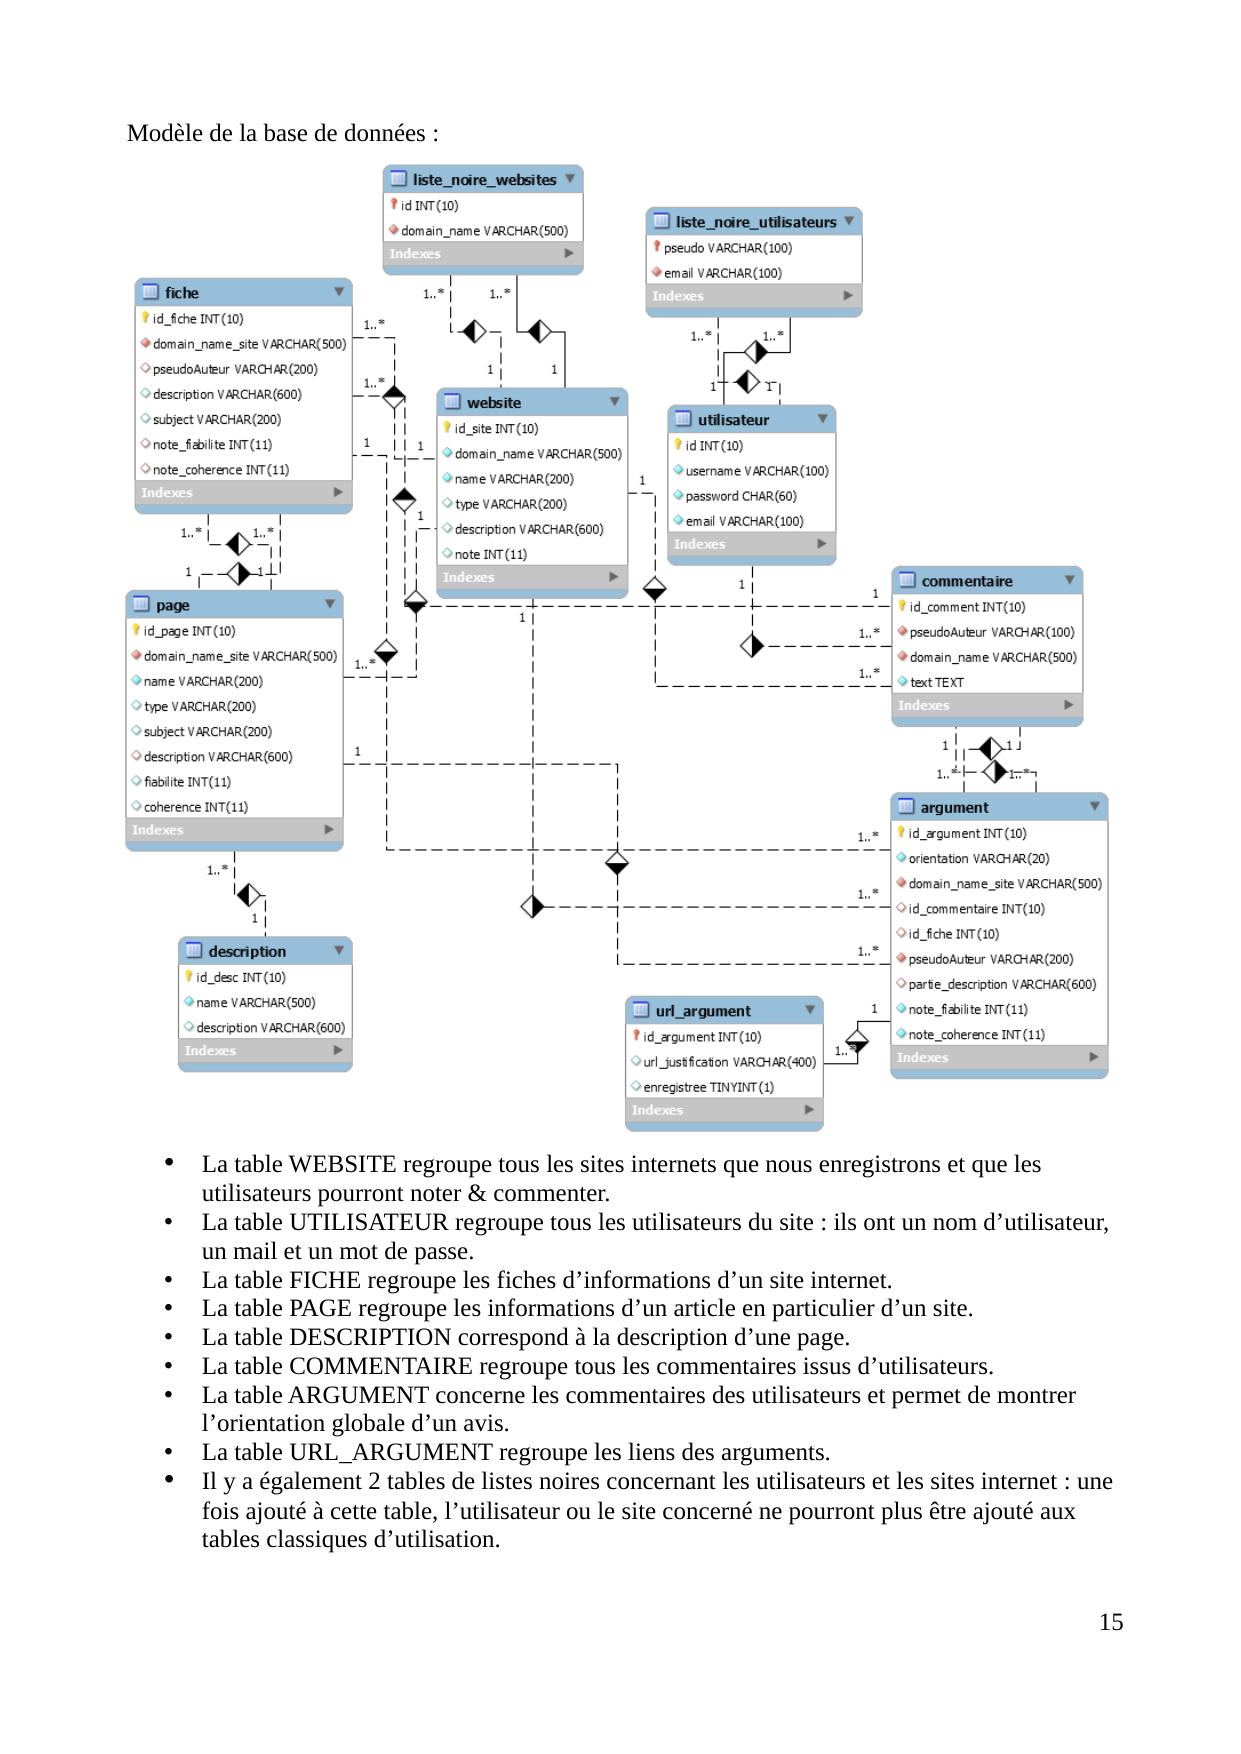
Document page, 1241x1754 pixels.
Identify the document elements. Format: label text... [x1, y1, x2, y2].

subtitle La table ARGUMENT concerne les commentaires des utilisateurs et permet de montrer l’orientation globale d’un avis. [164, 1380, 1123, 1437]
subtitle La table PAGE regroupe les informations d’un article en particulier d’un site. [164, 1293, 1123, 1322]
subtitle Modèle de la base de données : [127, 118, 1123, 147]
subtitle La table FICHE regroupe les fiches d’informations d’un site internet. [164, 1265, 1123, 1293]
picture [114, 161, 1118, 1149]
subtitle La table WEBSITE regroupe tous les sites internets que nous enregistrons et que les utilisateurs pourront noter & commenter. [164, 147, 1123, 1207]
subtitle La table URL_ARGUMENT regroupe les liens des arguments. [164, 1437, 1123, 1466]
subtitle La table UTILISATEUR regroupe tous les utilisateurs du site : ils ont un nom d’utilisateur, un mail et un mot de passe. [164, 1207, 1123, 1265]
subtitle Il y a également 2 tables de listes noires concernant les utilisateurs et les sites internet : une fois ajouté à cette table, l’utilisateur ou le site concerné ne pourront plus être ajouté aux tables classiques d’utilisation. [164, 1466, 1123, 1553]
subtitle La table DESCRIPTION correspond à la description d’une page. [164, 1322, 1123, 1351]
subtitle La table COMMENTAIRE regroupe tous les commentaires issus d’utilisateurs. [164, 1351, 1123, 1380]
